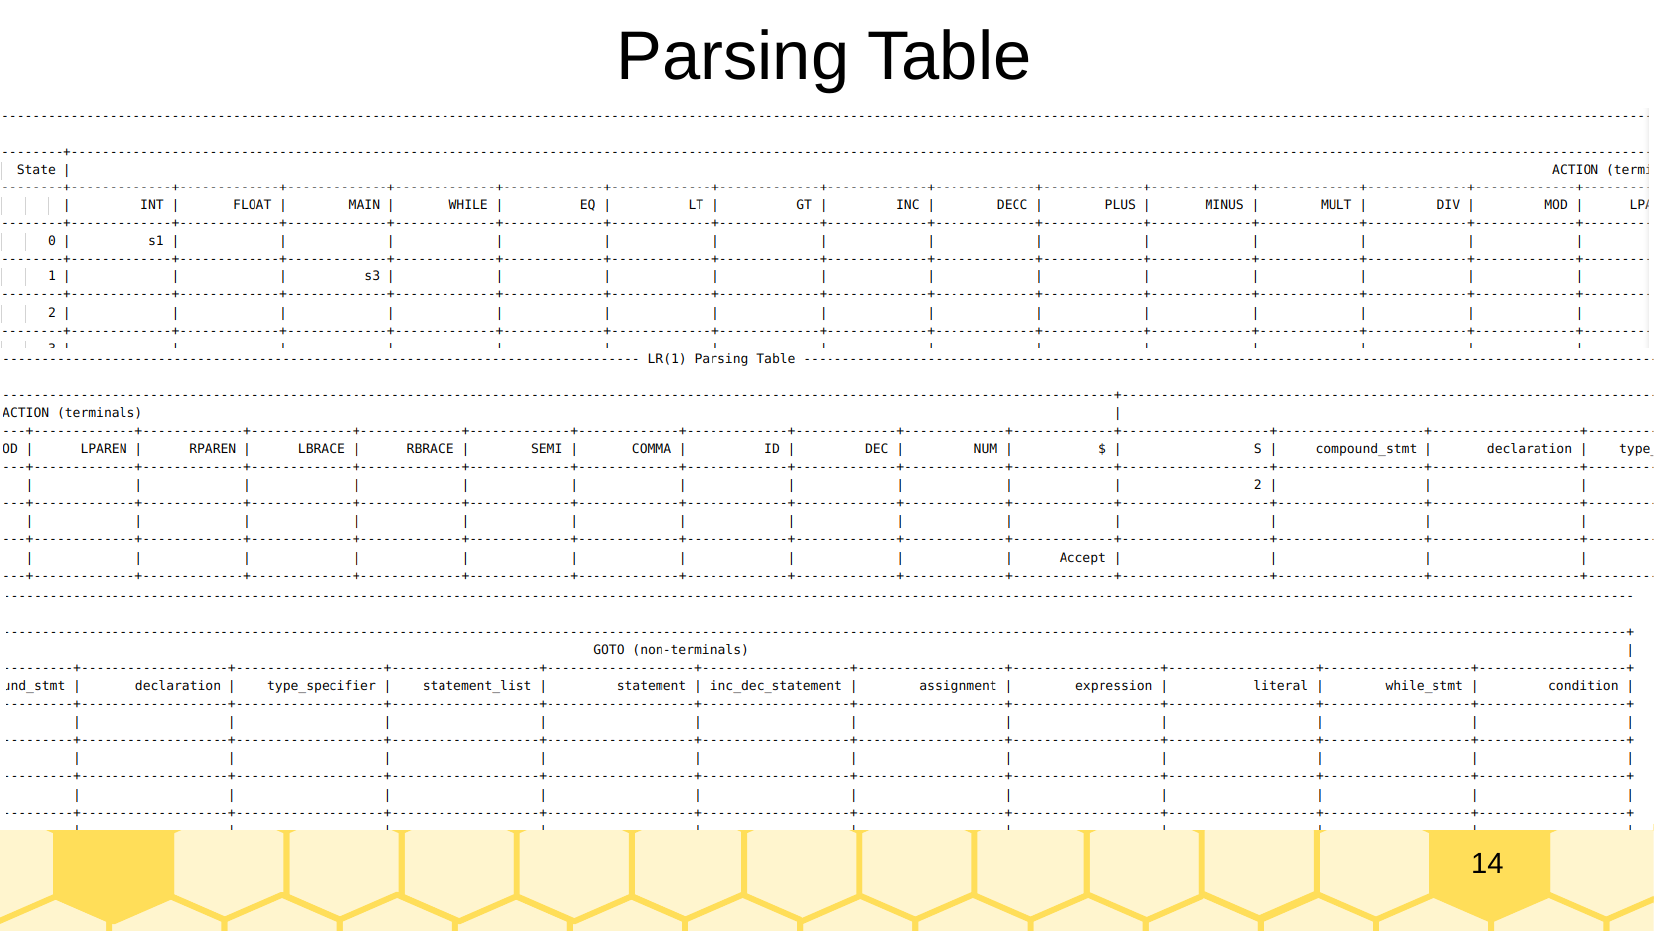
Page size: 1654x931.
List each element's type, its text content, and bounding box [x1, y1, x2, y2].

picture [3, 353, 1654, 580]
picture [0, 590, 1654, 830]
picture [0, 108, 1654, 348]
title Parsing Table [79, 0, 1569, 108]
